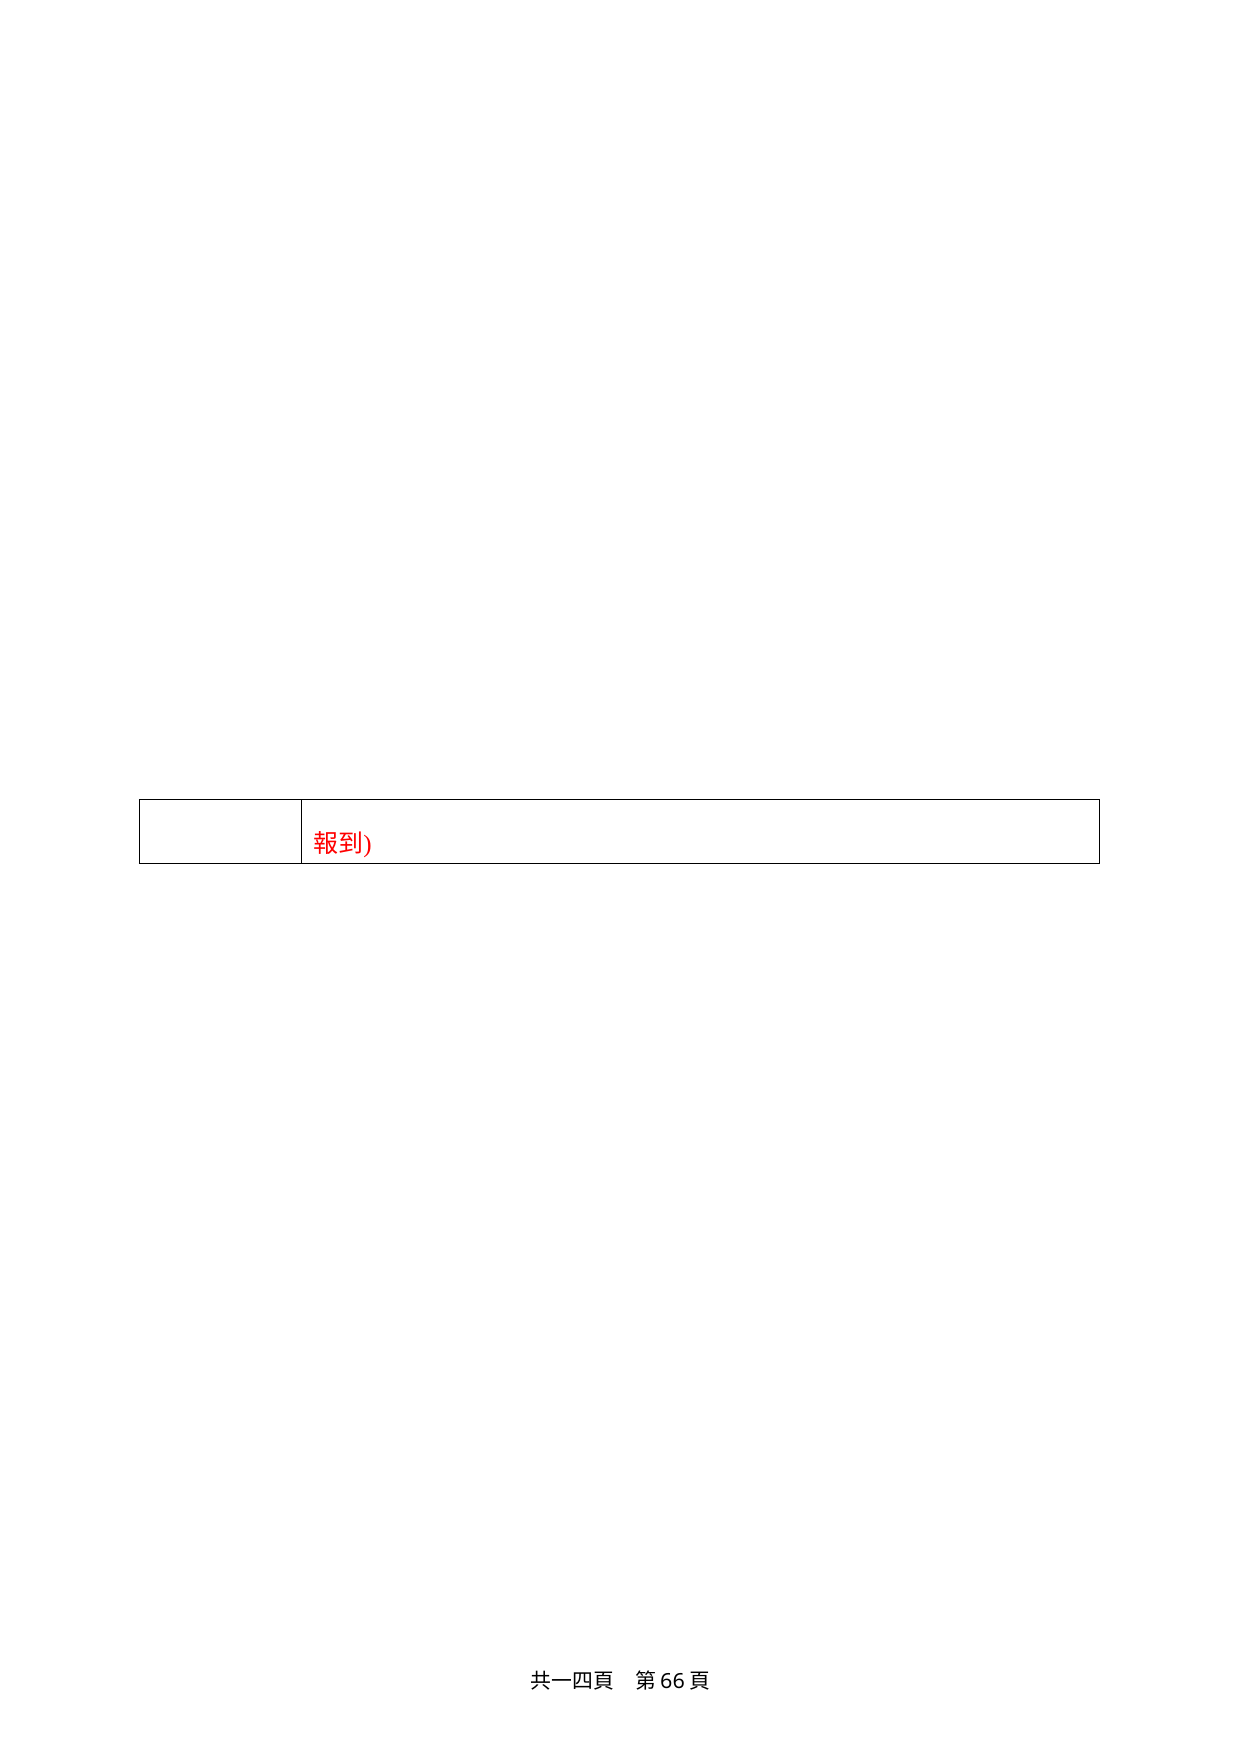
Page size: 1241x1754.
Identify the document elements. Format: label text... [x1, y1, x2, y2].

table_cell 報到) [302, 800, 1099, 863]
table_cell [140, 800, 301, 863]
